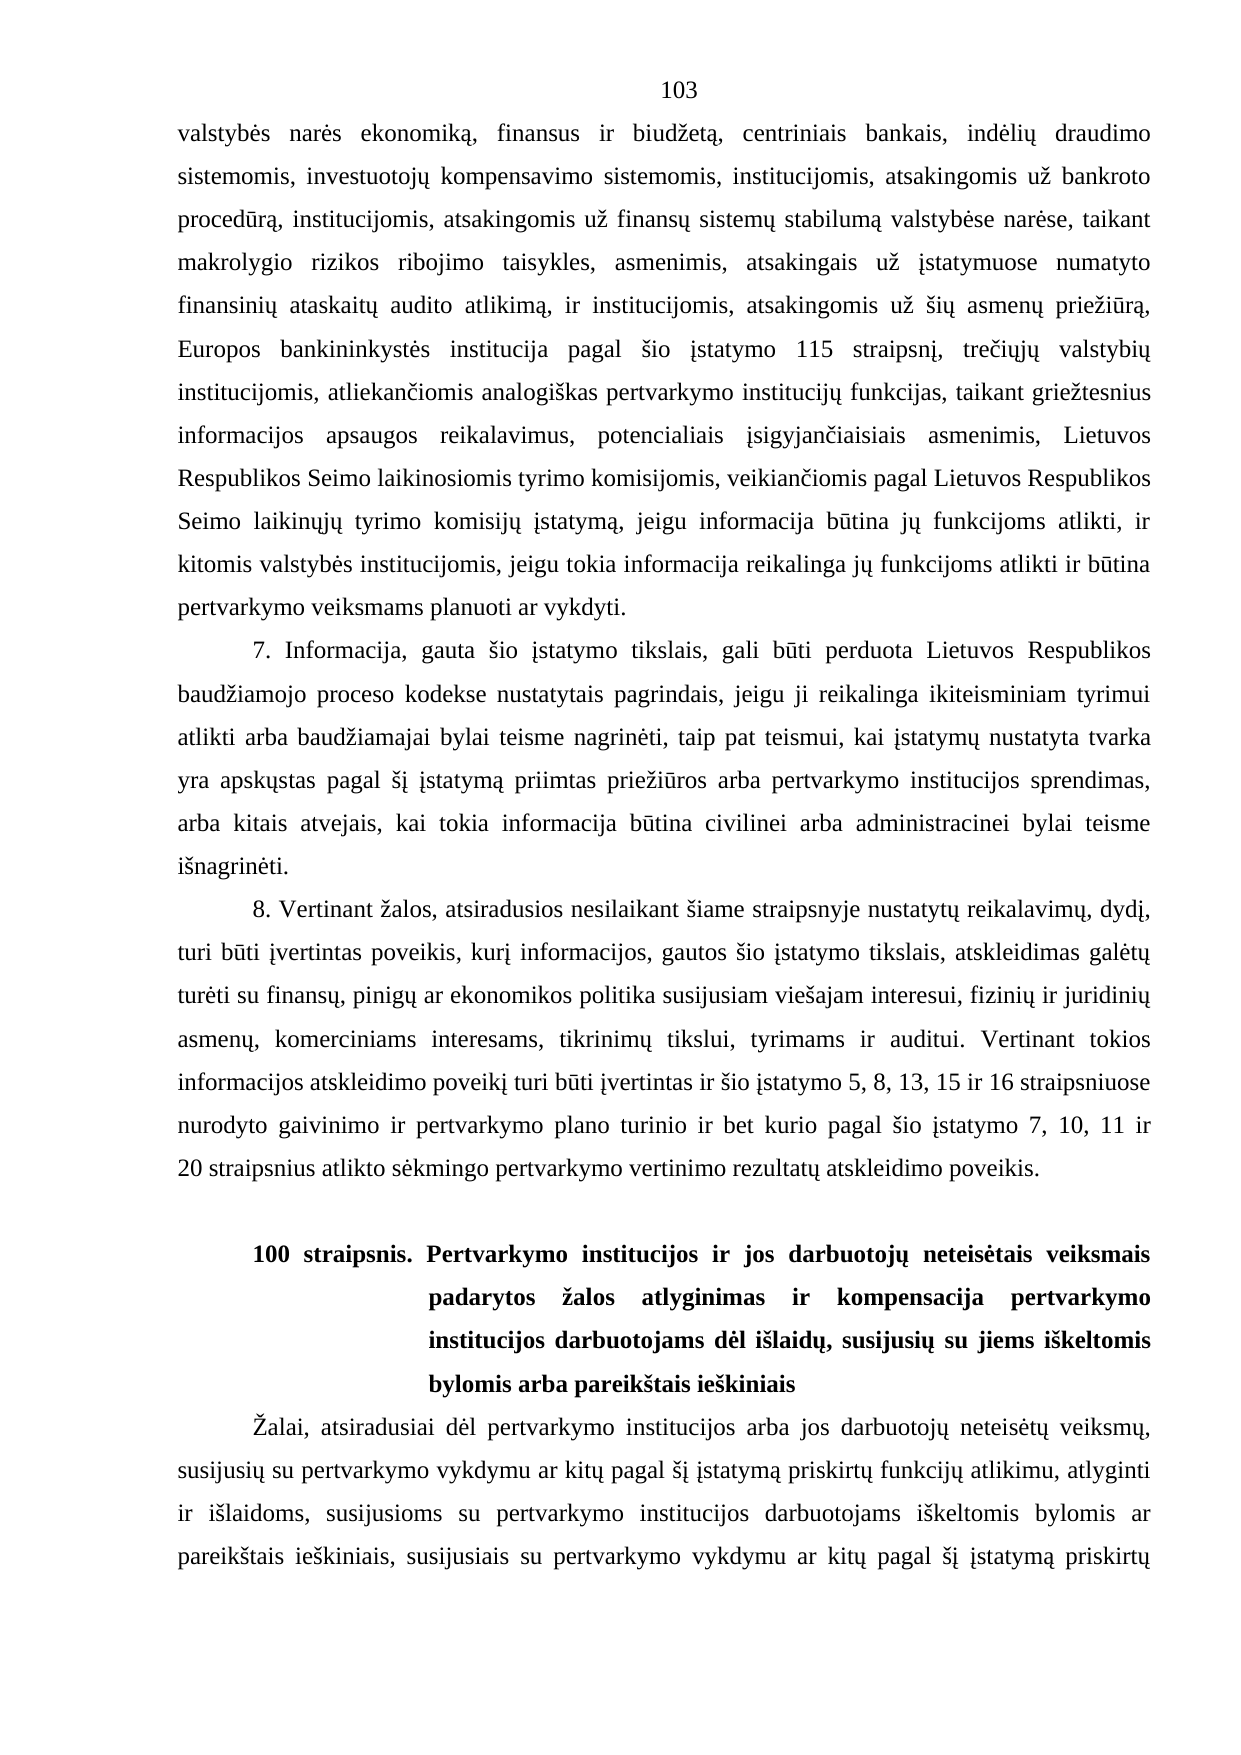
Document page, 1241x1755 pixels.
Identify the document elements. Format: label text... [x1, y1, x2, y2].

text 100 straipsnis. Pertvarkymo institucijos ir jos darbuotojų neteisėtais veiksmais padarytos žalos atlyginimas ir kompensacija pertvarkymo institucijos darbuotojams dėl išlaidų, susijusių su jiems iškeltomis bylomis arba pareikštais ieškiniais [252, 1239, 1152, 1397]
text 8. Vertinant žalos, atsiradusios nesilaikant šiame straipsnyje nustatytų reikalavimų, dydį, turi būti įvertintas poveikis, kurį informacijos, gautos šio įstatymo tikslais, atskleidimas galėtų turėti su finansų, pinigų ar ekonomikos politika susijusiam viešajam interesui, fizinių ir juridinių asmenų, komerciniams interesams, tikrinimų tikslui, tyrimams ir auditui. Vertinant tokios informacijos atskleidimo poveikį turi būti įvertintas ir šio įstatymo 5, 8, 13, 15 ir 16 straipsniuose nurodyto gaivinimo ir pertvarkymo plano turinio ir bet kurio pagal šio įstatymo 7, 10, 11 ir 20 straipsnius atlikto sėkmingo pertvarkymo vertinimo rezultatų atskleidimo poveikis. [177, 894, 1152, 1182]
text valstybės narės ekonomiką, finansus ir biudžetą, centriniais bankais, indėlių draudimo sistemomis, investuotojų kompensavimo sistemomis, institucijomis, atsakingomis už bankroto procedūrą, institucijomis, atsakingomis už finansų sistemų stabilumą valstybėse narėse, taikant makrolygio rizikos ribojimo taisykles, asmenimis, atsakingais už įstatymuose numatyto finansinių ataskaitų audito atlikimą, ir institucijomis, atsakingomis už šių asmenų priežiūrą, Europos bankininkystės institucija pagal šio įstatymo 115 straipsnį, trečiųjų valstybių institucijomis, atliekančiomis analogiškas pertvarkymo institucijų funkcijas, taikant griežtesnius informacijos apsaugos reikalavimus, potencialiais įsigyjančiaisiais asmenimis, Lietuvos Respublikos Seimo laikinosiomis tyrimo komisijomis, veikiančiomis pagal Lietuvos Respublikos Seimo laikinųjų tyrimo komisijų įstatymą, jeigu informacija būtina jų funkcijoms atlikti, ir kitomis valstybės institucijomis, jeigu tokia informacija reikalinga jų funkcijoms atlikti ir būtina pertvarkymo veiksmams planuoti ar vykdyti. [177, 118, 1152, 621]
text 7. Informacija, gauta šio įstatymo tikslais, gali būti perduota Lietuvos Respublikos baudžiamojo proceso kodekse nustatytais pagrindais, jeigu ji reikalinga ikiteisminiam tyrimui atlikti arba baudžiamajai bylai teisme nagrinėti, taip pat teismui, kai įstatymų nustatyta tvarka yra apskųstas pagal šį įstatymą priimtas priežiūros arba pertvarkymo institucijos sprendimas, arba kitais atvejais, kai tokia informacija būtina civilinei arba administracinei bylai teisme išnagrinėti. [177, 636, 1152, 880]
text Žalai, atsiradusiai dėl pertvarkymo institucijos arba jos darbuotojų neteisėtų veiksmų, susijusių su pertvarkymo vykdymu ar kitų pagal šį įstatymą priskirtų funkcijų atlikimu, atlyginti ir išlaidoms, susijusioms su pertvarkymo institucijos darbuotojams iškeltomis bylomis ar pareikštais ieškiniais, susijusiais su pertvarkymo vykdymu ar kitų pagal šį įstatymą priskirtų [177, 1412, 1152, 1570]
